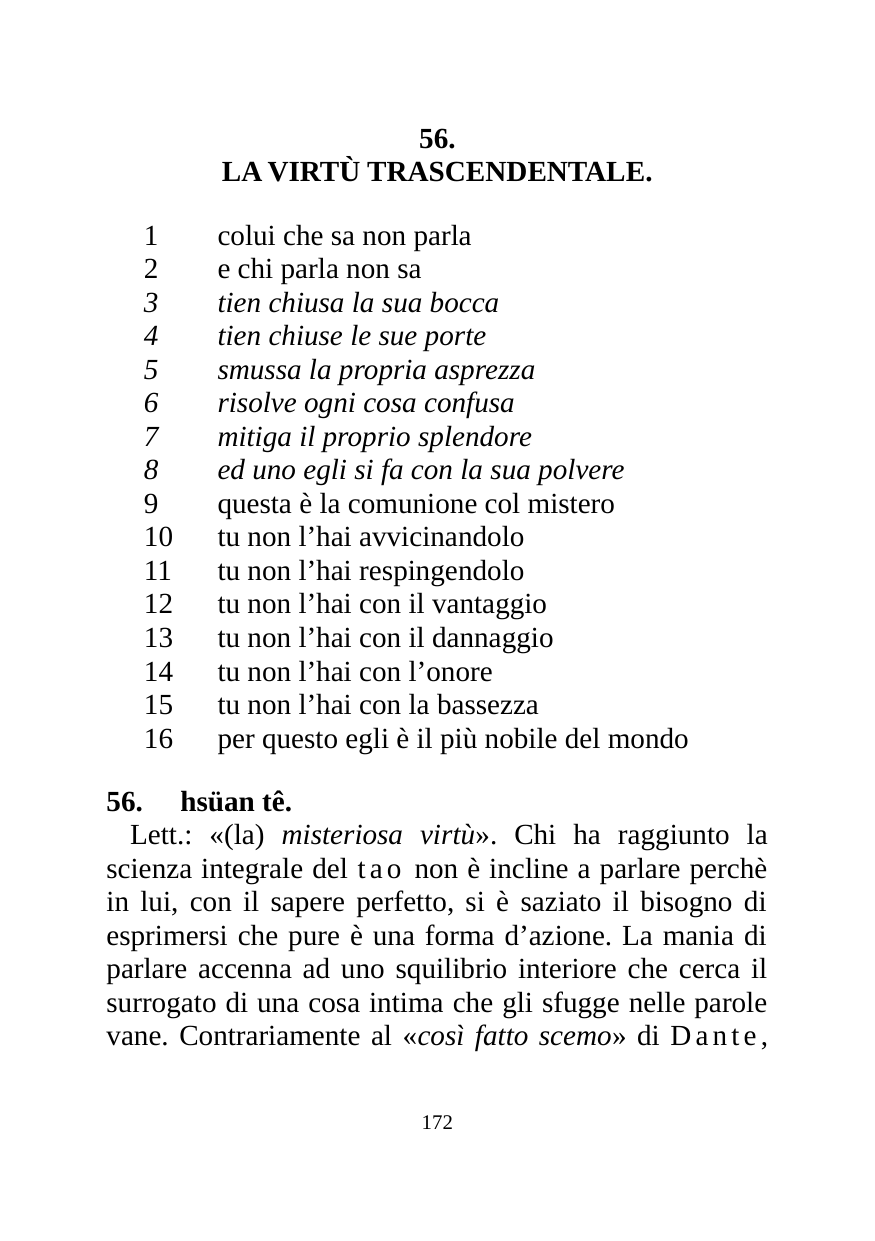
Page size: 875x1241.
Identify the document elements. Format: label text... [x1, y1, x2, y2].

list tu non l’hai con il dannaggio [144, 620, 768, 654]
list per questo egli è il più nobile del mondo [144, 721, 768, 754]
list tu non l’hai con la bassezza [144, 687, 768, 721]
list e chi parla non sa [144, 251, 768, 285]
list smussa la propria asprezza [144, 352, 768, 385]
list tu non l’hai avvicinandolo [144, 519, 768, 553]
text 56. hsüan tê. [106, 784, 768, 817]
list ed uno egli si fa con la sua polvere [144, 452, 768, 486]
subtitle 56. La virtù trascendentale. [106, 121, 768, 188]
list tien chiuse le sue porte [144, 318, 768, 352]
list colui che sa non parla [144, 218, 768, 251]
list tu non l’hai con l’onore [144, 654, 768, 687]
list tu non l’hai con il vantaggio [144, 587, 768, 620]
list tien chiusa la sua bocca [144, 285, 768, 318]
list mitiga il proprio splendore [144, 419, 768, 452]
list risolve ogni cosa confusa [144, 385, 768, 419]
list questa è la comunione col mistero [144, 486, 768, 519]
list tu non l’hai respingendolo [144, 553, 768, 587]
text Lett.: «(la) misteriosa virtù». Chi ha raggiunto la scienza integrale del tao non è incline a parlare perchè in lui, con il sapere perfetto, si è saziato il bisogno di esprimersi che pure è una forma d’azione. La mania di parlare accenna ad uno squilibrio interiore che cerca il surrogato di una cosa intima che gli sfugge nelle parole vane. Contrariamente al «così fatto scemo» di Dante, [106, 817, 768, 1052]
